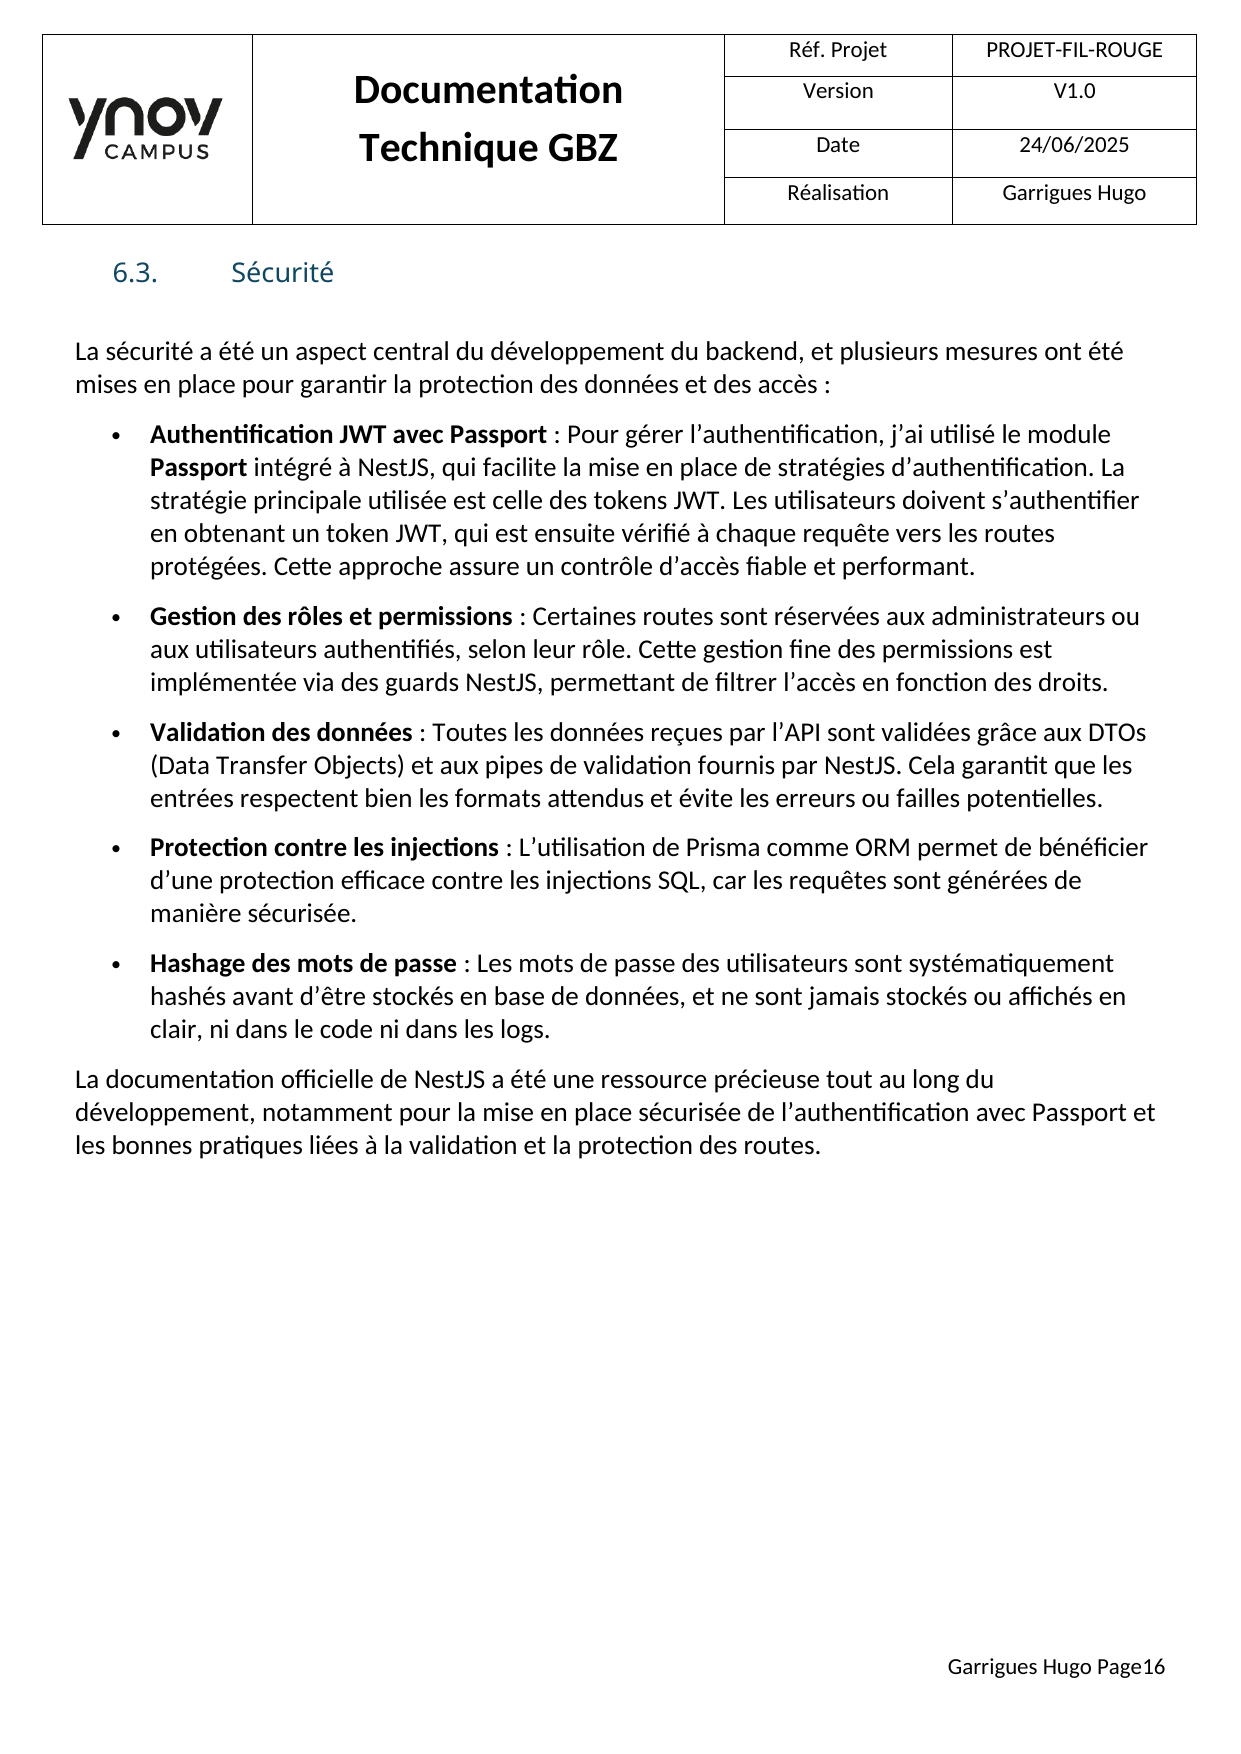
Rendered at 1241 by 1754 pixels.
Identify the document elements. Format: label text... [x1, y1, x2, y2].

list Protection contre les injections : L’utilisation de Prisma comme ORM permet de bénéficier d’une protection efficace contre les injections SQL, car les requêtes sont générées de manière sécurisée. [112, 831, 1165, 929]
text La documentation officielle de NestJS a été une ressource précieuse tout au long du développement, notamment pour la mise en place sécurisée de l’authentification avec Passport et les bonnes pratiques liées à la validation et la protection des routes. [75, 1062, 1165, 1161]
list Hashage des mots de passe : Les mots de passe des utilisateurs sont systématiquement hashés avant d’être stockés en base de données, et ne sont jamais stockés ou affichés en clair, ni dans le code ni dans les logs. [112, 946, 1165, 1045]
list Validation des données : Toutes les données reçues par l’API sont validées grâce aux DTOs (Data Transfer Objects) et aux pipes de validation fournis par NestJS. Cela garantit que les entrées respectent bien les formats attendus et évite les erreurs ou failles potentielles. [112, 715, 1165, 814]
text La sécurité a été un aspect central du développement du backend, et plusieurs mesures ont été mises en place pour garantir la protection des données et des accès : [75, 334, 1165, 401]
list Sécurité [112, 253, 1165, 290]
list Authentification JWT avec Passport : Pour gérer l’authentification, j’ai utilisé le module Passport intégré à NestJS, qui facilite la mise en place de stratégies d’authentification. La stratégie principale utilisée est celle des tokens JWT. Les utilisateurs doivent s’authentifier en obtenant un token JWT, qui est ensuite vérifié à chaque requête vers les routes protégées. Cette approche assure un contrôle d’accès fiable et performant. [112, 417, 1165, 582]
list Gestion des rôles et permissions : Certaines routes sont réservées aux administrateurs ou aux utilisateurs authentifiés, selon leur rôle. Cette gestion fine des permissions est implémentée via des guards NestJS, permettant de filtrer l’accès en fonction des droits. [112, 599, 1165, 698]
